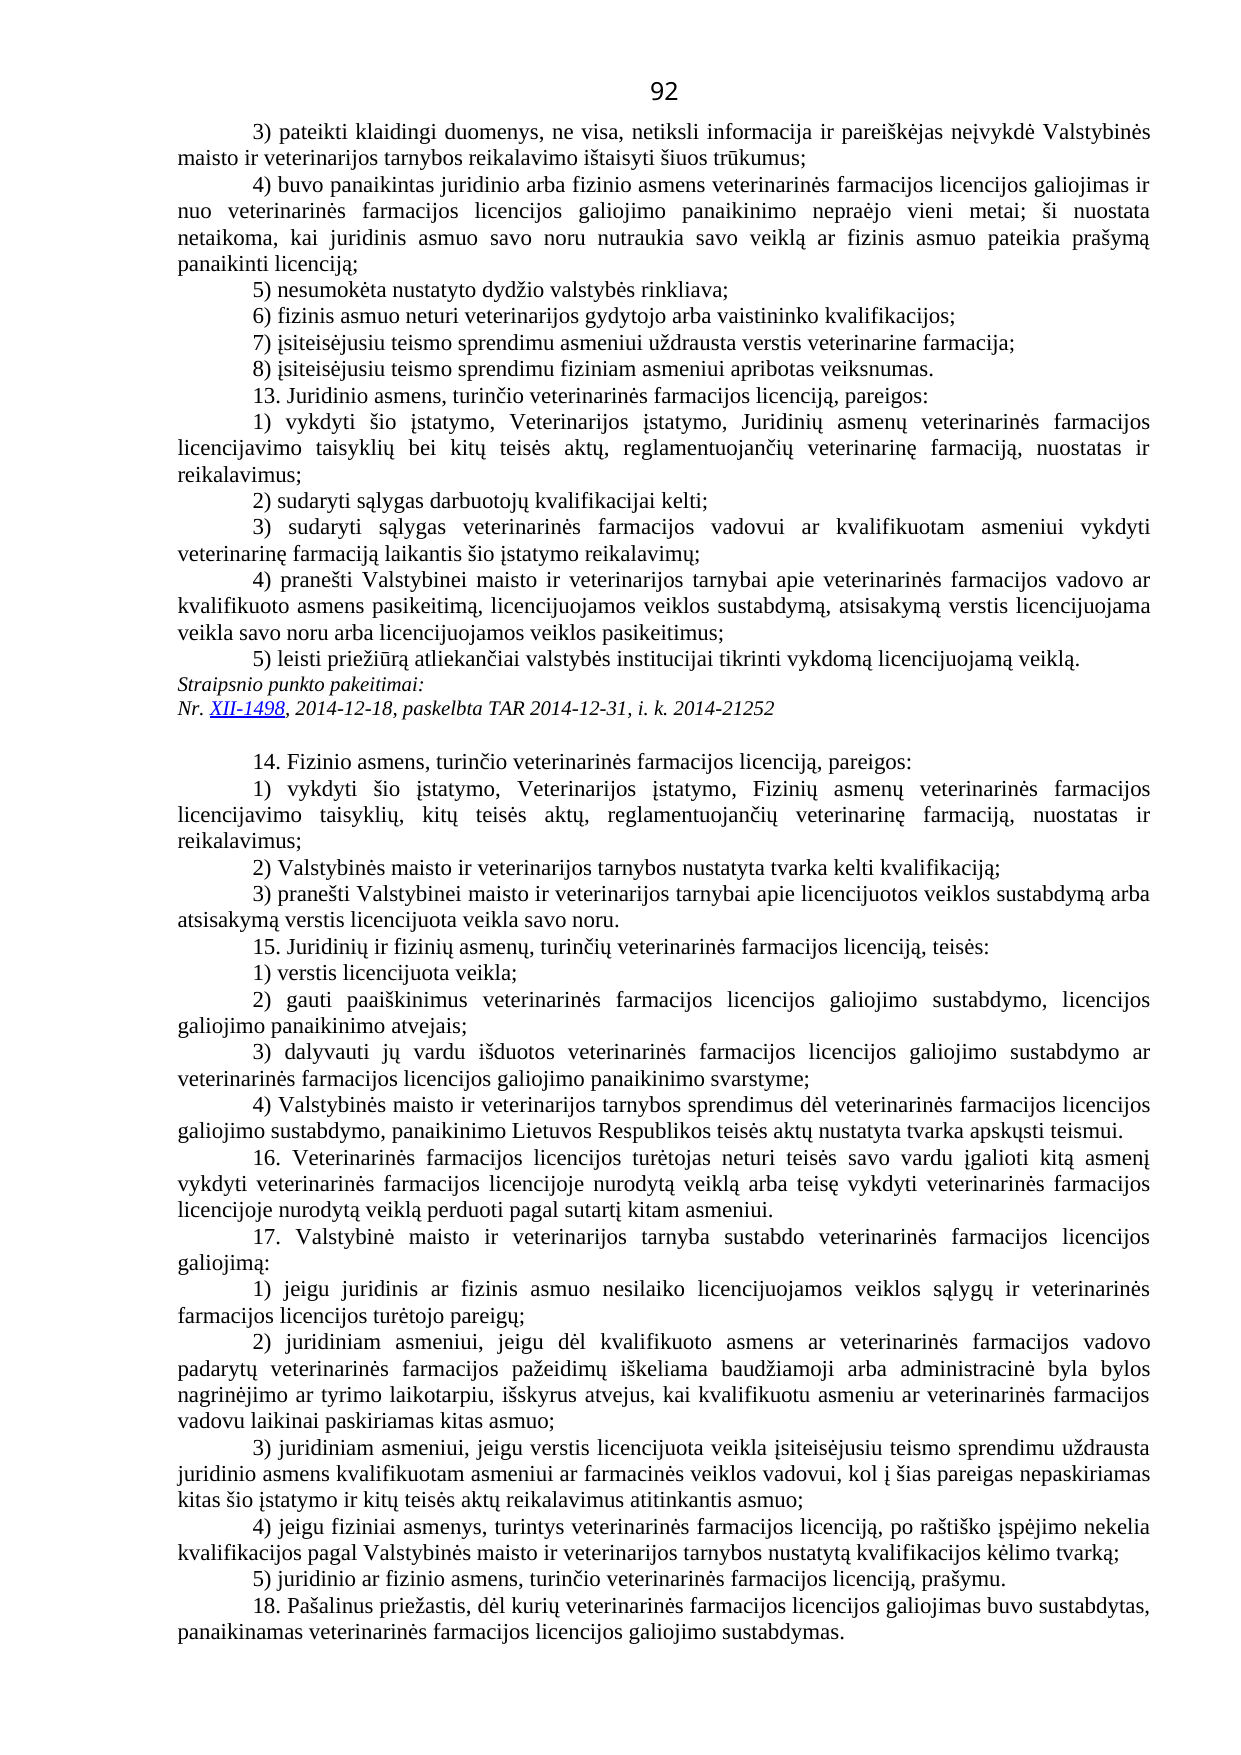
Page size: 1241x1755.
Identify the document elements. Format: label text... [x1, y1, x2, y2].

text 3) pranešti Valstybinei maisto ir veterinarijos tarnybai apie licencijuotos veiklos sustabdymą arba atsisakymą verstis licencijuota veikla savo noru. [177, 880, 1152, 933]
text 4) jeigu fiziniai asmenys, turintys veterinarinės farmacijos licenciją, po raštiško įspėjimo nekelia kvalifikacijos pagal Valstybinės maisto ir veterinarijos tarnybos nustatytą kvalifikacijos kėlimo tvarką; [177, 1513, 1152, 1565]
text 2) sudaryti sąlygas darbuotojų kvalifikacijai kelti; [177, 487, 1152, 513]
text 3) sudaryti sąlygas veterinarinės farmacijos vadovui ar kvalifikuotam asmeniui vykdyti veterinarinę farmaciją laikantis šio įstatymo reikalavimų; [177, 513, 1152, 566]
text 15. Juridinių ir fizinių asmenų, turinčių veterinarinės farmacijos licenciją, teisės: [177, 933, 1152, 959]
text 8) įsiteisėjusiu teismo sprendimu fiziniam asmeniui apribotas veiksnumas. [177, 355, 1152, 382]
text 3) dalyvauti jų vardu išduotos veterinarinės farmacijos licencijos galiojimo sustabdymo ar veterinarinės farmacijos licencijos galiojimo panaikinimo svarstyme; [177, 1038, 1152, 1091]
text 6) fizinis asmuo neturi veterinarijos gydytojo arba vaistininko kvalifikacijos; [177, 303, 1152, 329]
text 17. Valstybinė maisto ir veterinarijos tarnyba sustabdo veterinarinės farmacijos licencijos galiojimą: [177, 1223, 1152, 1276]
text 5) leisti priežiūrą atliekančiai valstybės institucijai tikrinti vykdomą licencijuojamą veiklą. [177, 645, 1152, 672]
text 13. Juridinio asmens, turinčio veterinarinės farmacijos licenciją, pareigos: [177, 382, 1152, 408]
text 5) nesumokėta nustatyto dydžio valstybės rinkliava; [177, 276, 1152, 303]
text 1) verstis licencijuota veikla; [177, 959, 1152, 986]
text 2) Valstybinės maisto ir veterinarijos tarnybos nustatyta tvarka kelti kvalifikaciją; [177, 854, 1152, 880]
text 1) jeigu juridinis ar fizinis asmuo nesilaiko licencijuojamos veiklos sąlygų ir veterinarinės farmacijos licencijos turėtojo pareigų; [177, 1276, 1152, 1328]
text 14. Fizinio asmens, turinčio veterinarinės farmacijos licenciją, pareigos: [177, 748, 1152, 775]
text 3) juridiniam asmeniui, jeigu verstis licencijuota veikla įsiteisėjusiu teismo sprendimu uždrausta juridinio asmens kvalifikuotam asmeniui ar farmacinės veiklos vadovui, kol į šias pareigas nepaskiriamas kitas šio įstatymo ir kitų teisės aktų reikalavimus atitinkantis asmuo; [177, 1434, 1152, 1513]
text 1) vykdyti šio įstatymo, Veterinarijos įstatymo, Fizinių asmenų veterinarinės farmacijos licencijavimo taisyklių, kitų teisės aktų, reglamentuojančių veterinarinę farmaciją, nuostatas ir reikalavimus; [177, 775, 1152, 854]
text 3) pateikti klaidingi duomenys, ne visa, netiksli informacija ir pareiškėjas neįvykdė Valstybinės maisto ir veterinarijos tarnybos reikalavimo ištaisyti šiuos trūkumus; [177, 118, 1152, 171]
text 5) juridinio ar fizinio asmens, turinčio veterinarinės farmacijos licenciją, prašymu. [177, 1565, 1152, 1592]
text 1) vykdyti šio įstatymo, Veterinarijos įstatymo, Juridinių asmenų veterinarinės farmacijos licencijavimo taisyklių bei kitų teisės aktų, reglamentuojančių veterinarinę farmaciją, nuostatas ir reikalavimus; [177, 408, 1152, 487]
text 2) juridiniam asmeniui, jeigu dėl kvalifikuoto asmens ar veterinarinės farmacijos vadovo padarytų veterinarinės farmacijos pažeidimų iškeliama baudžiamoji arba administracinė byla bylos nagrinėjimo ar tyrimo laikotarpiu, išskyrus atvejus, kai kvalifikuotu asmeniu ar veterinarinės farmacijos vadovu laikinai paskiriamas kitas asmuo; [177, 1328, 1152, 1434]
text 7) įsiteisėjusiu teismo sprendimu asmeniui uždrausta verstis veterinarine farmacija; [177, 329, 1152, 355]
text 4) buvo panaikintas juridinio arba fizinio asmens veterinarinės farmacijos licencijos galiojimas ir nuo veterinarinės farmacijos licencijos galiojimo panaikinimo nepraėjo vieni metai; ši nuostata netaikoma, kai juridinis asmuo savo noru nutraukia savo veiklą ar fizinis asmuo pateikia prašymą panaikinti licenciją; [177, 171, 1152, 276]
text Straipsnio punkto pakeitimai: [177, 672, 1152, 696]
text 4) Valstybinės maisto ir veterinarijos tarnybos sprendimus dėl veterinarinės farmacijos licencijos galiojimo sustabdymo, panaikinimo Lietuvos Respublikos teisės aktų nustatyta tvarka apskųsti teismui. [177, 1091, 1152, 1144]
text 4) pranešti Valstybinei maisto ir veterinarijos tarnybai apie veterinarinės farmacijos vadovo ar kvalifikuoto asmens pasikeitimą, licencijuojamos veiklos sustabdymą, atsisakymą verstis licencijuojama veikla savo noru arba licencijuojamos veiklos pasikeitimus; [177, 566, 1152, 645]
text Nr. XII-1498, 2014-12-18, paskelbta TAR 2014-12-31, i. k. 2014-21252 [177, 696, 1152, 720]
text 16. Veterinarinės farmacijos licencijos turėtojas neturi teisės savo vardu įgalioti kitą asmenį vykdyti veterinarinės farmacijos licencijoje nurodytą veiklą arba teisę vykdyti veterinarinės farmacijos licencijoje nurodytą veiklą perduoti pagal sutartį kitam asmeniui. [177, 1144, 1152, 1223]
text 2) gauti paaiškinimus veterinarinės farmacijos licencijos galiojimo sustabdymo, licencijos galiojimo panaikinimo atvejais; [177, 986, 1152, 1038]
text 18. Pašalinus priežastis, dėl kurių veterinarinės farmacijos licencijos galiojimas buvo sustabdytas, panaikinamas veterinarinės farmacijos licencijos galiojimo sustabdymas. [177, 1592, 1152, 1644]
